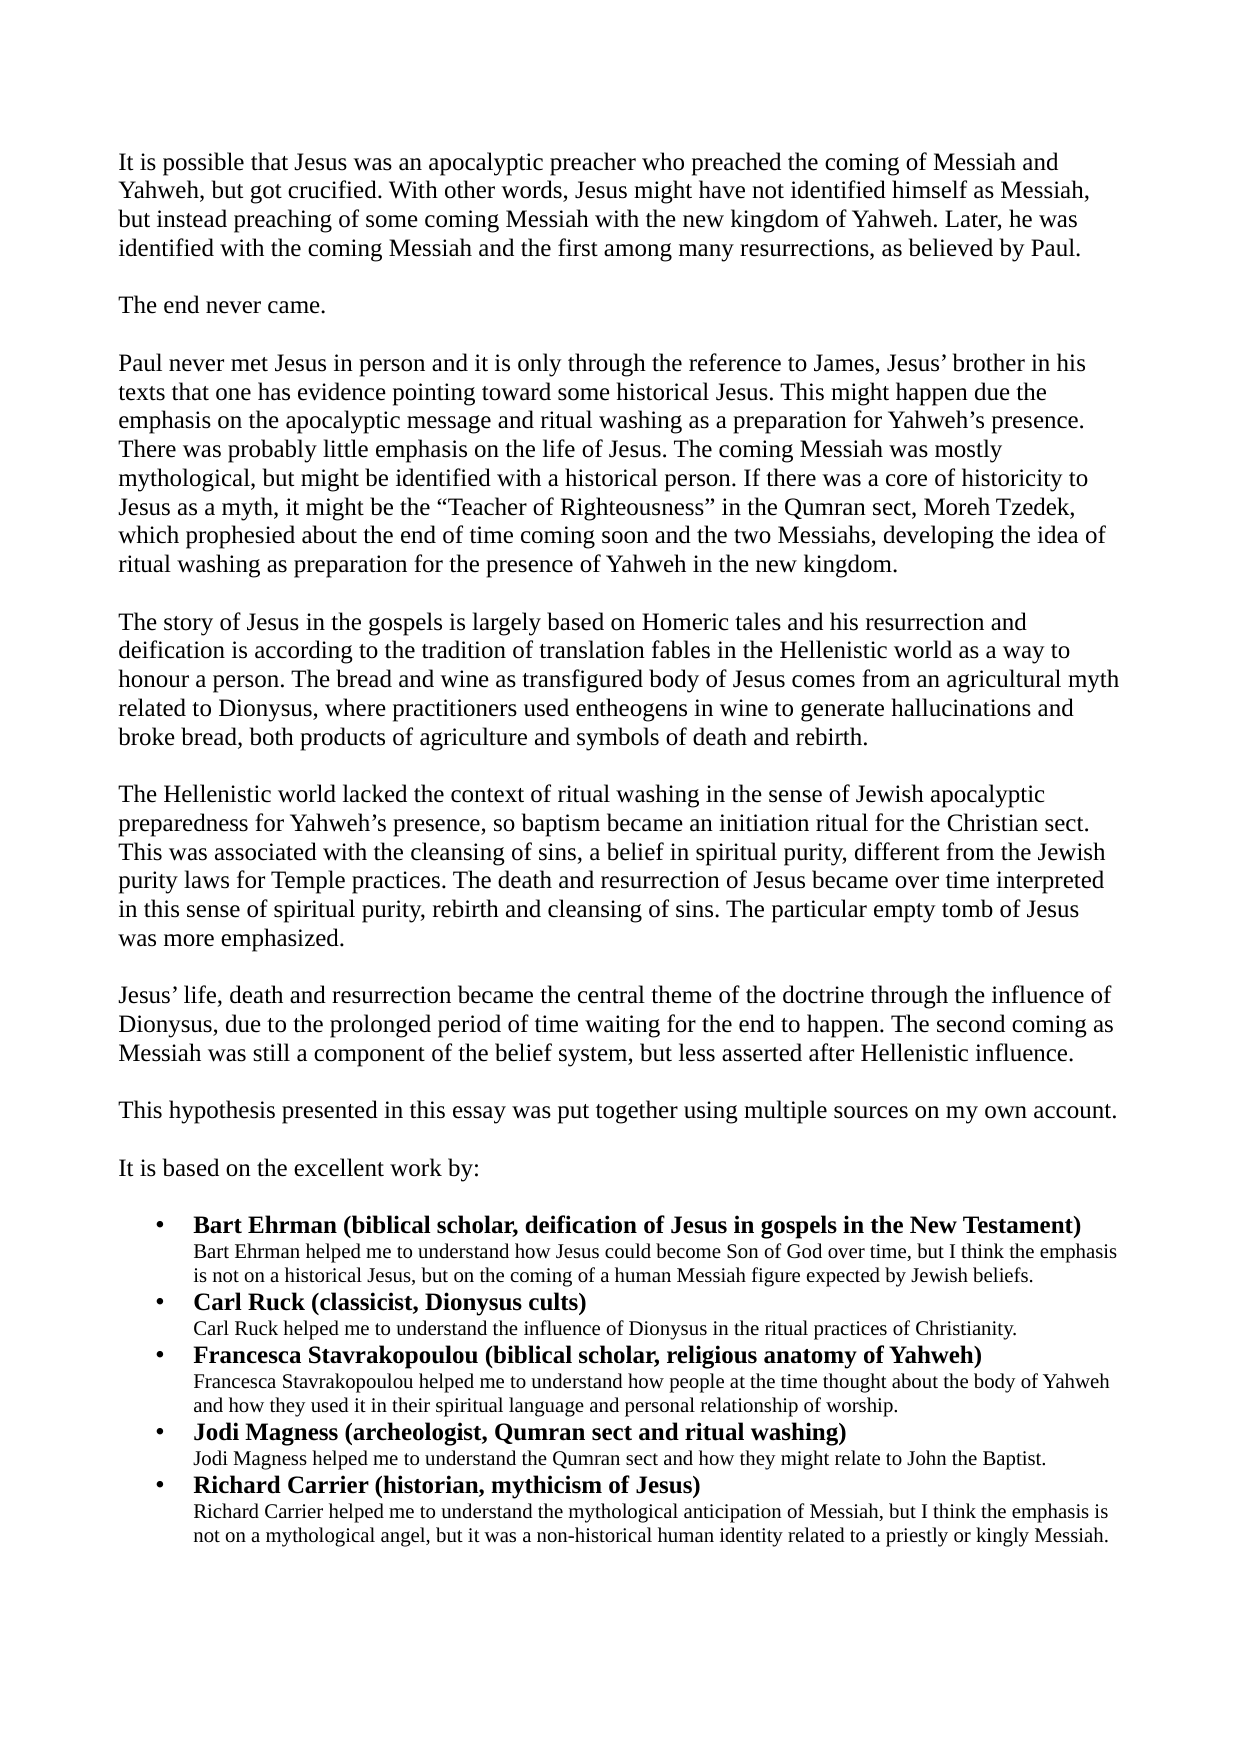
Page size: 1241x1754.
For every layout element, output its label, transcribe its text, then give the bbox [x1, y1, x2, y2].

text This was associated with the cleansing of sins, a belief in spiritual purity, different from the Jewish purity laws for Temple practices. The death and resurrection of Jesus became over time interpreted in this sense of spiritual purity, rebirth and cleansing of sins. The particular empty tomb of Jesus was more emphasized. [118, 837, 1122, 952]
text Paul never met Jesus in person and it is only through the reference to James, Jesus’ brother in his texts that one has evidence pointing toward some historical Jesus. This might happen due the emphasis on the apocalyptic message and ritual washing as a preparation for Yahweh’s presence. There was probably little emphasis on the life of Jesus. The coming Messiah was mostly mythological, but might be identified with a historical person. If there was a core of historicity to Jesus as a myth, it might be the “Teacher of Righteousness” in the Qumran sect, Moreh Tzedek, which prophesied about the end of time coming soon and the two Messiahs, developing the idea of ritual washing as preparation for the presence of Yahweh in the new kingdom. [118, 348, 1122, 578]
text It is possible that Jesus was an apocalyptic preacher who preached the coming of Messiah and Yahweh, but got crucified. With other words, Jesus might have not identified himself as Messiah, but instead preaching of some coming Messiah with the new kingdom of Yahweh. Later, he was identified with the coming Messiah and the first among many resurrections, as believed by Paul. [118, 147, 1122, 262]
text Jesus’ life, death and resurrection became the central theme of the doctrine through the influence of Dionysus, due to the prolonged period of time waiting for the end to happen. The second coming as Messiah was still a component of the belief system, but less asserted after Hellenistic influence. [118, 981, 1122, 1067]
list Francesca Stavrakopoulou (biblical scholar, religious anatomy of Yahweh) Francesca Stavrakopoulou helped me to understand how people at the time thought about the body of Yahweh and how they used it in their spiritual language and personal relationship of worship. [156, 1340, 1122, 1417]
text The Hellenistic world lacked the context of ritual washing in the sense of Jewish apocalyptic preparedness for Yahweh’s presence, so baptism became an initiation ritual for the Christian sect. [118, 779, 1122, 837]
list Bart Ehrman (biblical scholar, deification of Jesus in gospels in the New Testament) Bart Ehrman helped me to understand how Jesus could become Son of God over time, but I think the emphasis is not on a historical Jesus, but on the coming of a human Messiah figure expected by Jewish beliefs. [156, 1211, 1122, 1287]
text The end never came. [118, 291, 1122, 319]
list Richard Carrier (historian, mythicism of Jesus) Richard Carrier helped me to understand the mythological anticipation of Messiah, but I think the emphasis is not on a mythological angel, but it was a non-historical human identity related to a priestly or kingly Messiah. [156, 1470, 1122, 1547]
text The story of Jesus in the gospels is largely based on Homeric tales and his resurrection and deification is according to the tradition of translation fables in the Hellenistic world as a way to honour a person. The bread and wine as transfigured body of Jesus comes from an agricultural myth related to Dionysus, where practitioners used entheogens in wine to generate hallucinations and broke bread, both products of agriculture and symbols of death and rebirth. [118, 607, 1122, 751]
text This hypothesis presented in this essay was put together using multiple sources on my own account. [118, 1096, 1122, 1153]
text It is based on the excellent work by: [118, 1153, 1122, 1182]
list Carl Ruck (classicist, Dionysus cults) Carl Ruck helped me to understand the influence of Dionysus in the ritual practices of Christianity. [156, 1287, 1122, 1340]
list Jodi Magness (archeologist, Qumran sect and ritual washing) Jodi Magness helped me to understand the Qumran sect and how they might relate to John the Baptist. [156, 1417, 1122, 1470]
